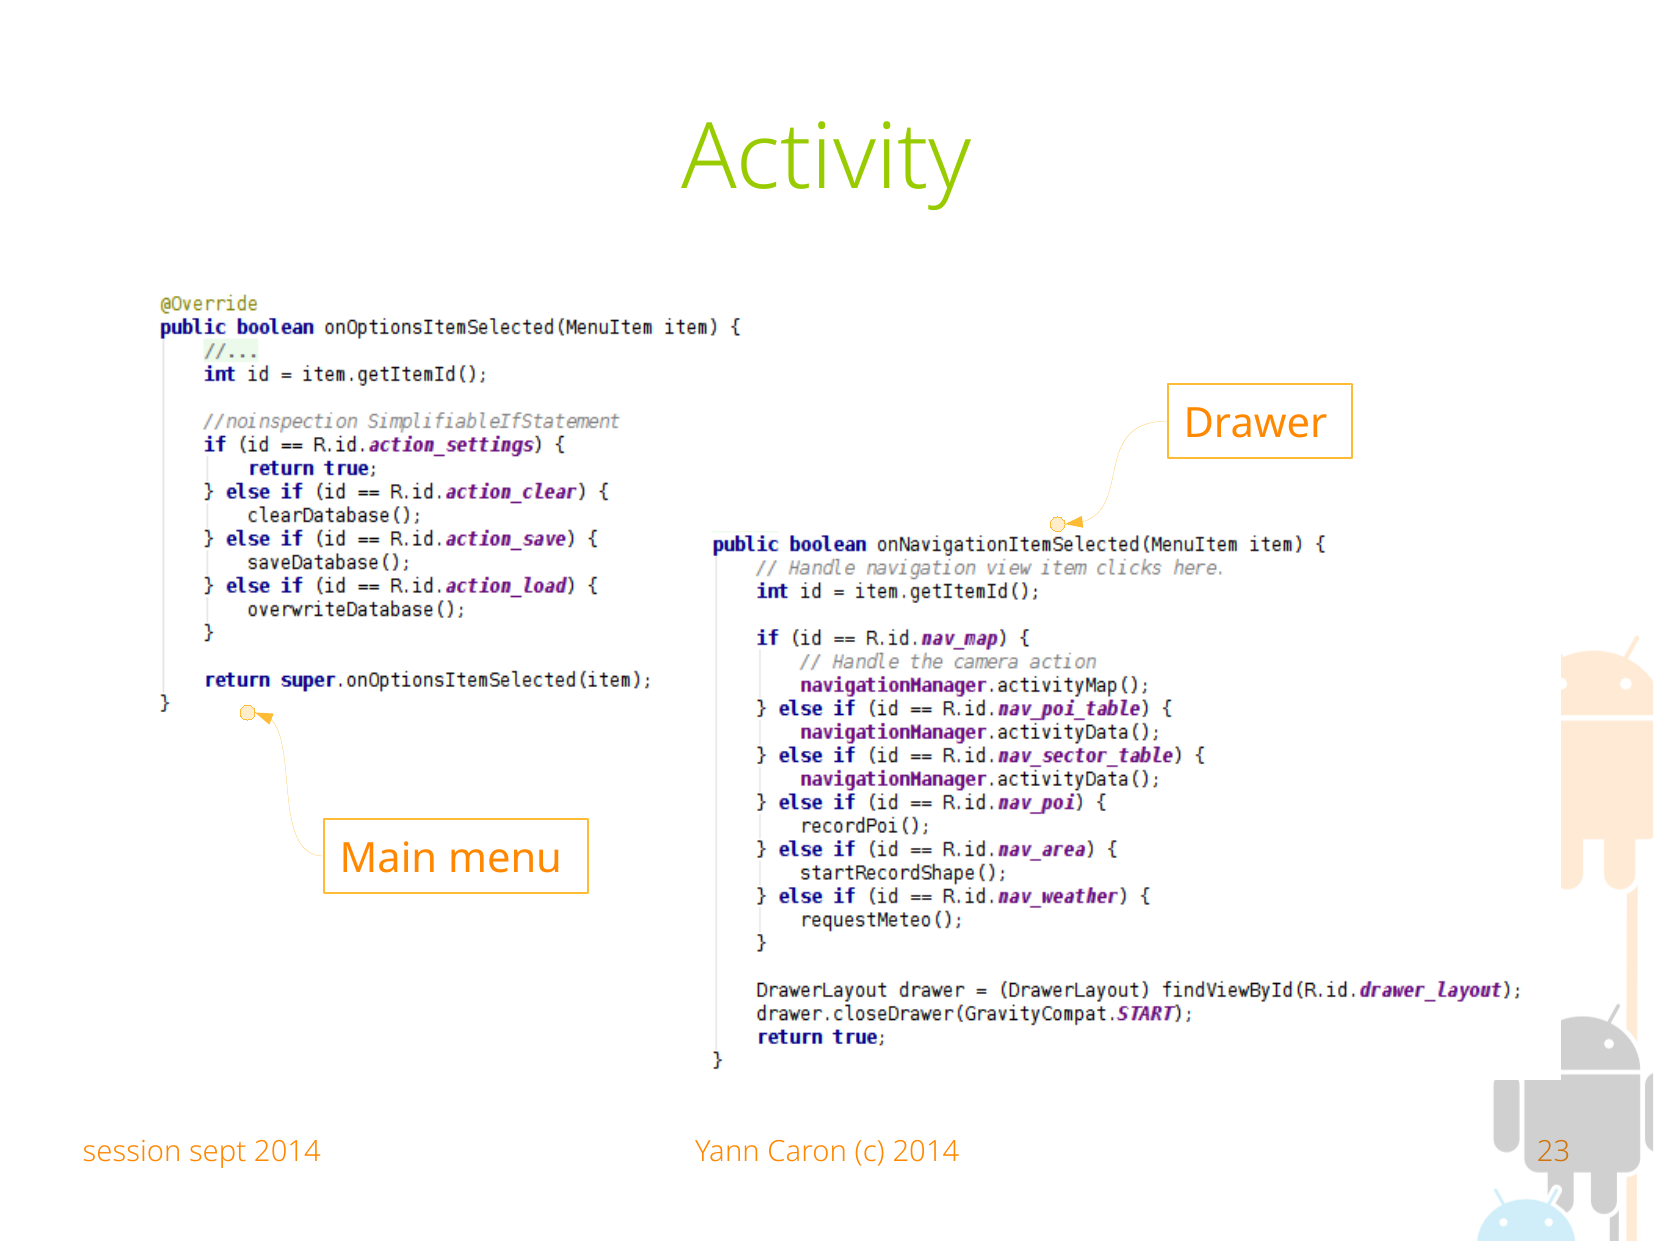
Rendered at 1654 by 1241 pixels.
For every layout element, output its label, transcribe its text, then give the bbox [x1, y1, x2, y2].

text_box Main menu [323, 819, 588, 886]
text_box [1050, 516, 1065, 532]
picture [141, 284, 1654, 1241]
picture [1169, 451, 1351, 457]
text_box [240, 705, 255, 721]
text_box Drawer [1167, 384, 1352, 451]
title Activity [82, 49, 1571, 257]
